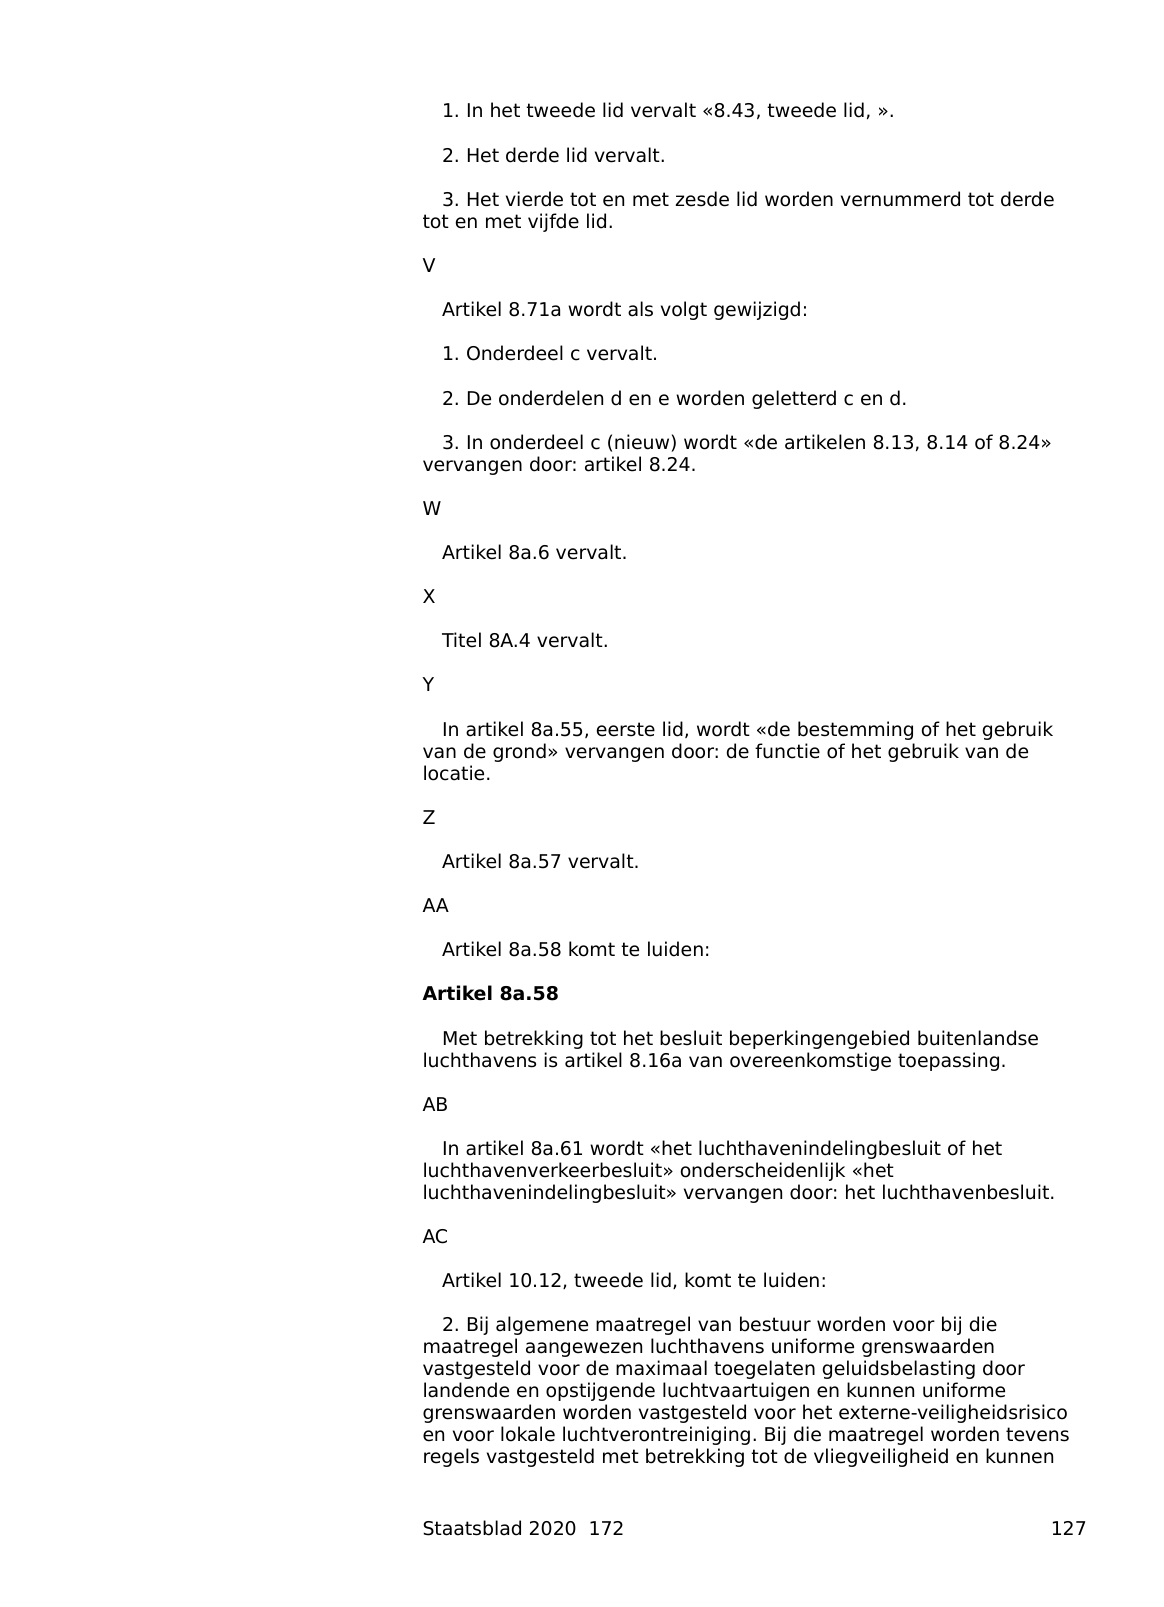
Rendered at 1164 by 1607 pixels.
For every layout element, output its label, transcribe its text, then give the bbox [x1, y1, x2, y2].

text Artikel 8a.57 vervalt. [422, 851, 1087, 873]
text 3. Het vierde tot en met zesde lid worden vernummerd tot derde tot en met vijfde lid. [422, 189, 1087, 233]
text Y [422, 674, 1087, 696]
text Met betrekking tot het besluit beperkingengebied buitenlandse luchthavens is artikel 8.16a van overeenkomstige toepassing. [422, 1027, 1087, 1071]
text 1. In het tweede lid vervalt «8.43, tweede lid, ». [422, 100, 1087, 122]
text 2. Het derde lid vervalt. [422, 144, 1087, 167]
text 3. In onderdeel c (nieuw) wordt «de artikelen 8.13, 8.14 of 8.24» vervangen door: artikel 8.24. [422, 432, 1087, 476]
text X [422, 586, 1087, 608]
text In artikel 8a.61 wordt «het luchthavenindelingbesluit of het luchthavenverkeerbesluit» onderscheidenlijk «het luchthavenindelingbesluit» vervangen door: het luchthavenbesluit. [422, 1138, 1087, 1204]
text Artikel 8.71a wordt als volgt gewijzigd: [422, 299, 1087, 321]
text In artikel 8a.55, eerste lid, wordt «de bestemming of het gebruik van de grond» vervangen door: de functie of het gebruik van de locatie. [422, 718, 1087, 784]
text AB [422, 1094, 1087, 1116]
text Artikel 10.12, tweede lid, komt te luiden: [422, 1270, 1087, 1292]
text Z [422, 807, 1087, 829]
text W [422, 498, 1087, 520]
text 1. Onderdeel c vervalt. [422, 343, 1087, 365]
text AA [422, 895, 1087, 917]
text Artikel 8a.58 komt te luiden: [422, 939, 1087, 961]
text V [422, 255, 1087, 277]
text AC [422, 1226, 1087, 1248]
text 2. Bij algemene maatregel van bestuur worden voor bij die maatregel aangewezen luchthavens uniforme grenswaarden vastgesteld voor de maximaal toegelaten geluidsbelasting door landende en opstijgende luchtvaartuigen en kunnen uniforme grenswaarden worden vastgesteld voor het externe-veiligheidsrisico en voor lokale luchtverontreiniging. Bij die maatregel worden tevens regels vastgesteld met betrekking tot de vliegveiligheid en kunnen [422, 1314, 1087, 1468]
text 2. De onderdelen d en e worden geletterd c en d. [422, 387, 1087, 409]
text Titel 8A.4 vervalt. [422, 630, 1087, 652]
subtitle Artikel 8a.58 [422, 983, 1087, 1005]
text Artikel 8a.6 vervalt. [422, 542, 1087, 564]
